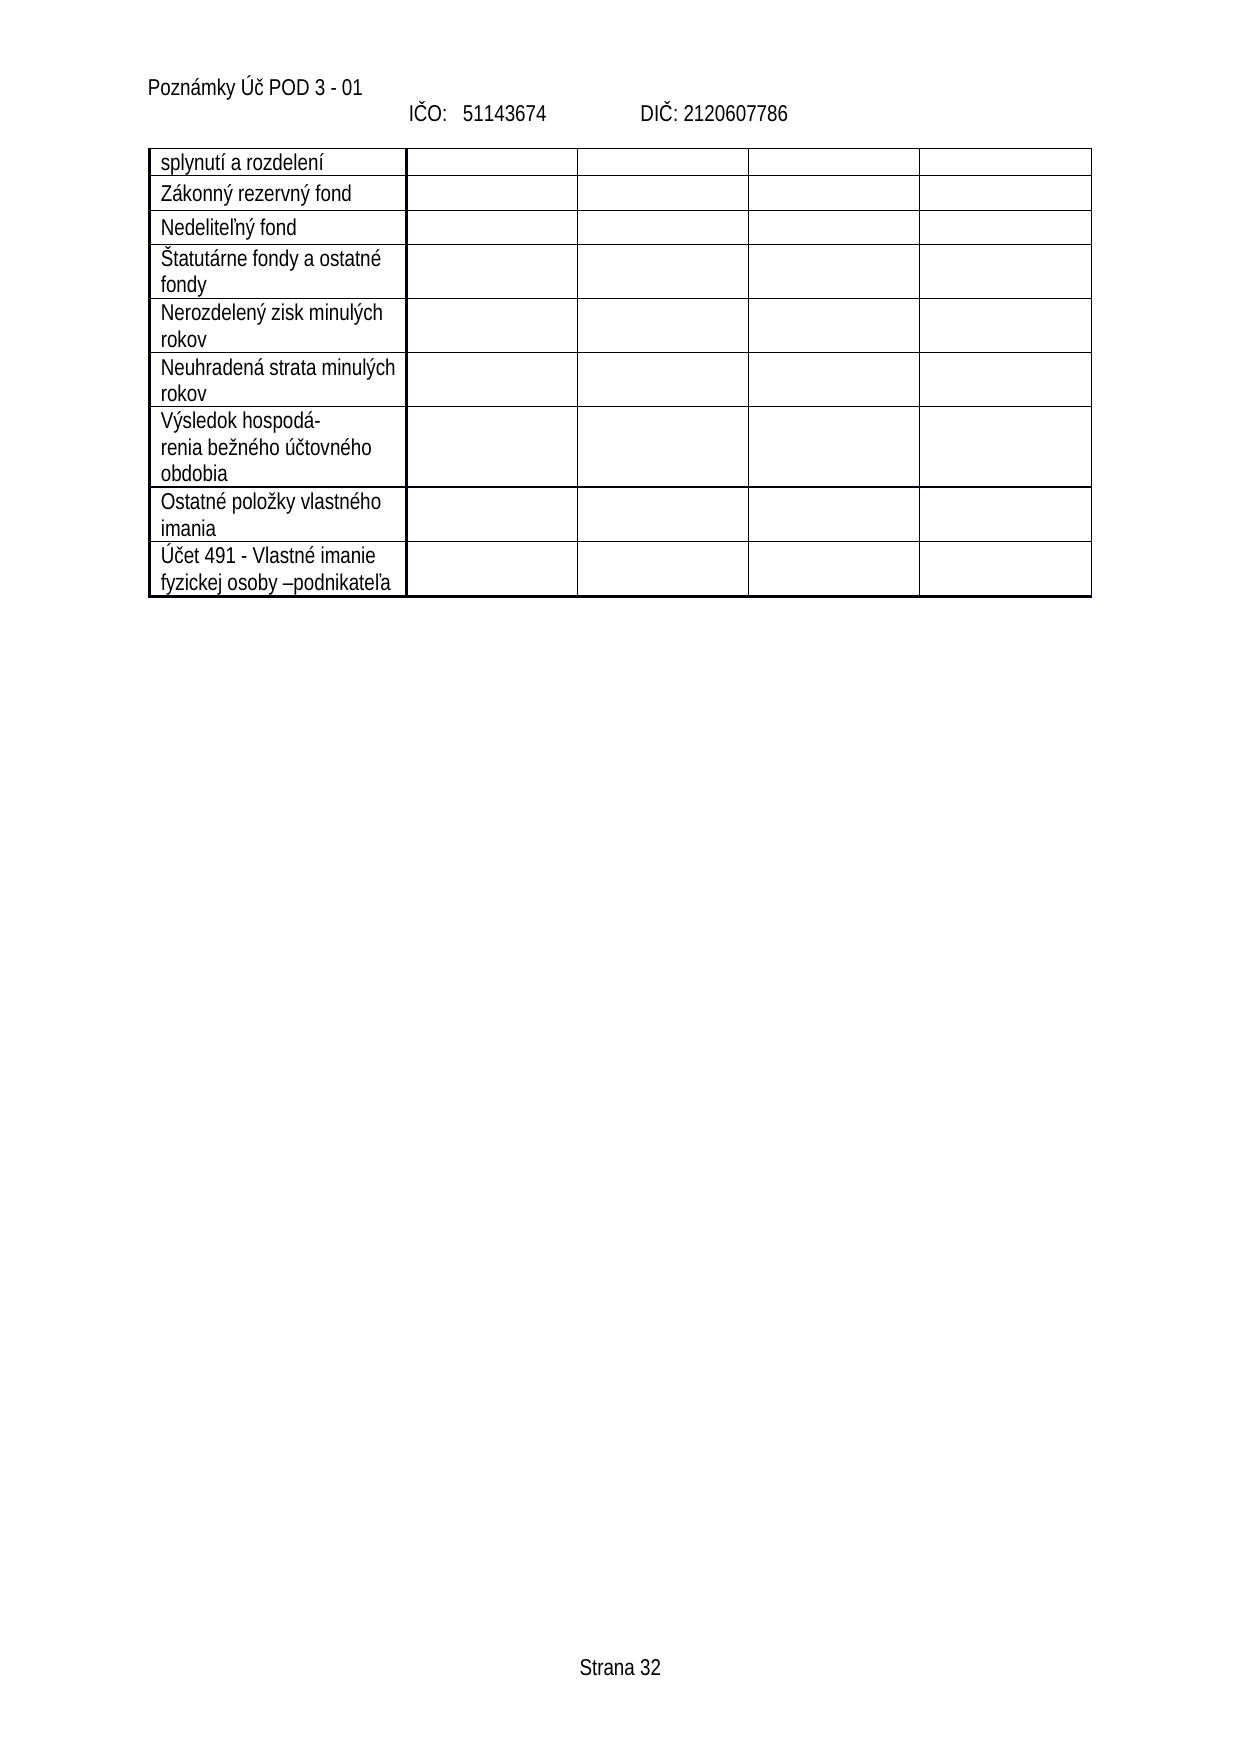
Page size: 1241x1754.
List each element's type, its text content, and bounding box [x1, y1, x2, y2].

table_cell [578, 211, 748, 244]
table_cell Nedeliteľný fond [151, 211, 405, 244]
table_cell Zákonný rezervný fond [151, 176, 405, 209]
table_cell [578, 299, 748, 352]
table_cell Účet 491 - Vlastné imanie fyzickej osoby –podnikateľa [151, 542, 405, 595]
table_cell [578, 176, 748, 209]
table_cell [920, 149, 1091, 175]
table_cell [578, 245, 748, 298]
table_cell [408, 176, 577, 209]
table_cell Výsledok hospodá-renia bežného účtovného obdobia [151, 407, 405, 486]
table_cell [408, 488, 577, 541]
table_cell [749, 542, 919, 595]
table_cell [578, 488, 748, 541]
table_cell [920, 407, 1091, 486]
table_cell Ostatné položky vlastného imania [151, 488, 405, 541]
table_cell [578, 407, 748, 486]
table_cell Nerozdelený zisk minulých rokov [151, 299, 405, 352]
table_cell [578, 542, 748, 595]
table_cell [408, 353, 577, 406]
table_cell [408, 149, 577, 175]
table_cell [749, 176, 919, 209]
table_cell [408, 407, 577, 486]
table_cell [920, 488, 1091, 541]
table_cell [578, 353, 748, 406]
table_cell [408, 542, 577, 595]
table_cell [749, 149, 919, 175]
table_cell [920, 245, 1091, 298]
table_cell [749, 245, 919, 298]
table_cell [408, 211, 577, 244]
table_cell splynutí a rozdelení [151, 149, 405, 175]
table_cell [749, 488, 919, 541]
table_cell [408, 245, 577, 298]
table_cell [749, 407, 919, 486]
table_cell [920, 542, 1091, 595]
table_cell [920, 299, 1091, 352]
table_cell Štatutárne fondy a ostatné fondy [151, 245, 405, 298]
table_cell [920, 176, 1091, 209]
table_cell [920, 211, 1091, 244]
table_cell [749, 353, 919, 406]
table_cell [749, 299, 919, 352]
table_cell [920, 353, 1091, 406]
table_cell Neuhradená strata minulých rokov [151, 353, 405, 406]
table_cell [408, 299, 577, 352]
table_cell [578, 149, 748, 175]
table_cell [749, 211, 919, 244]
